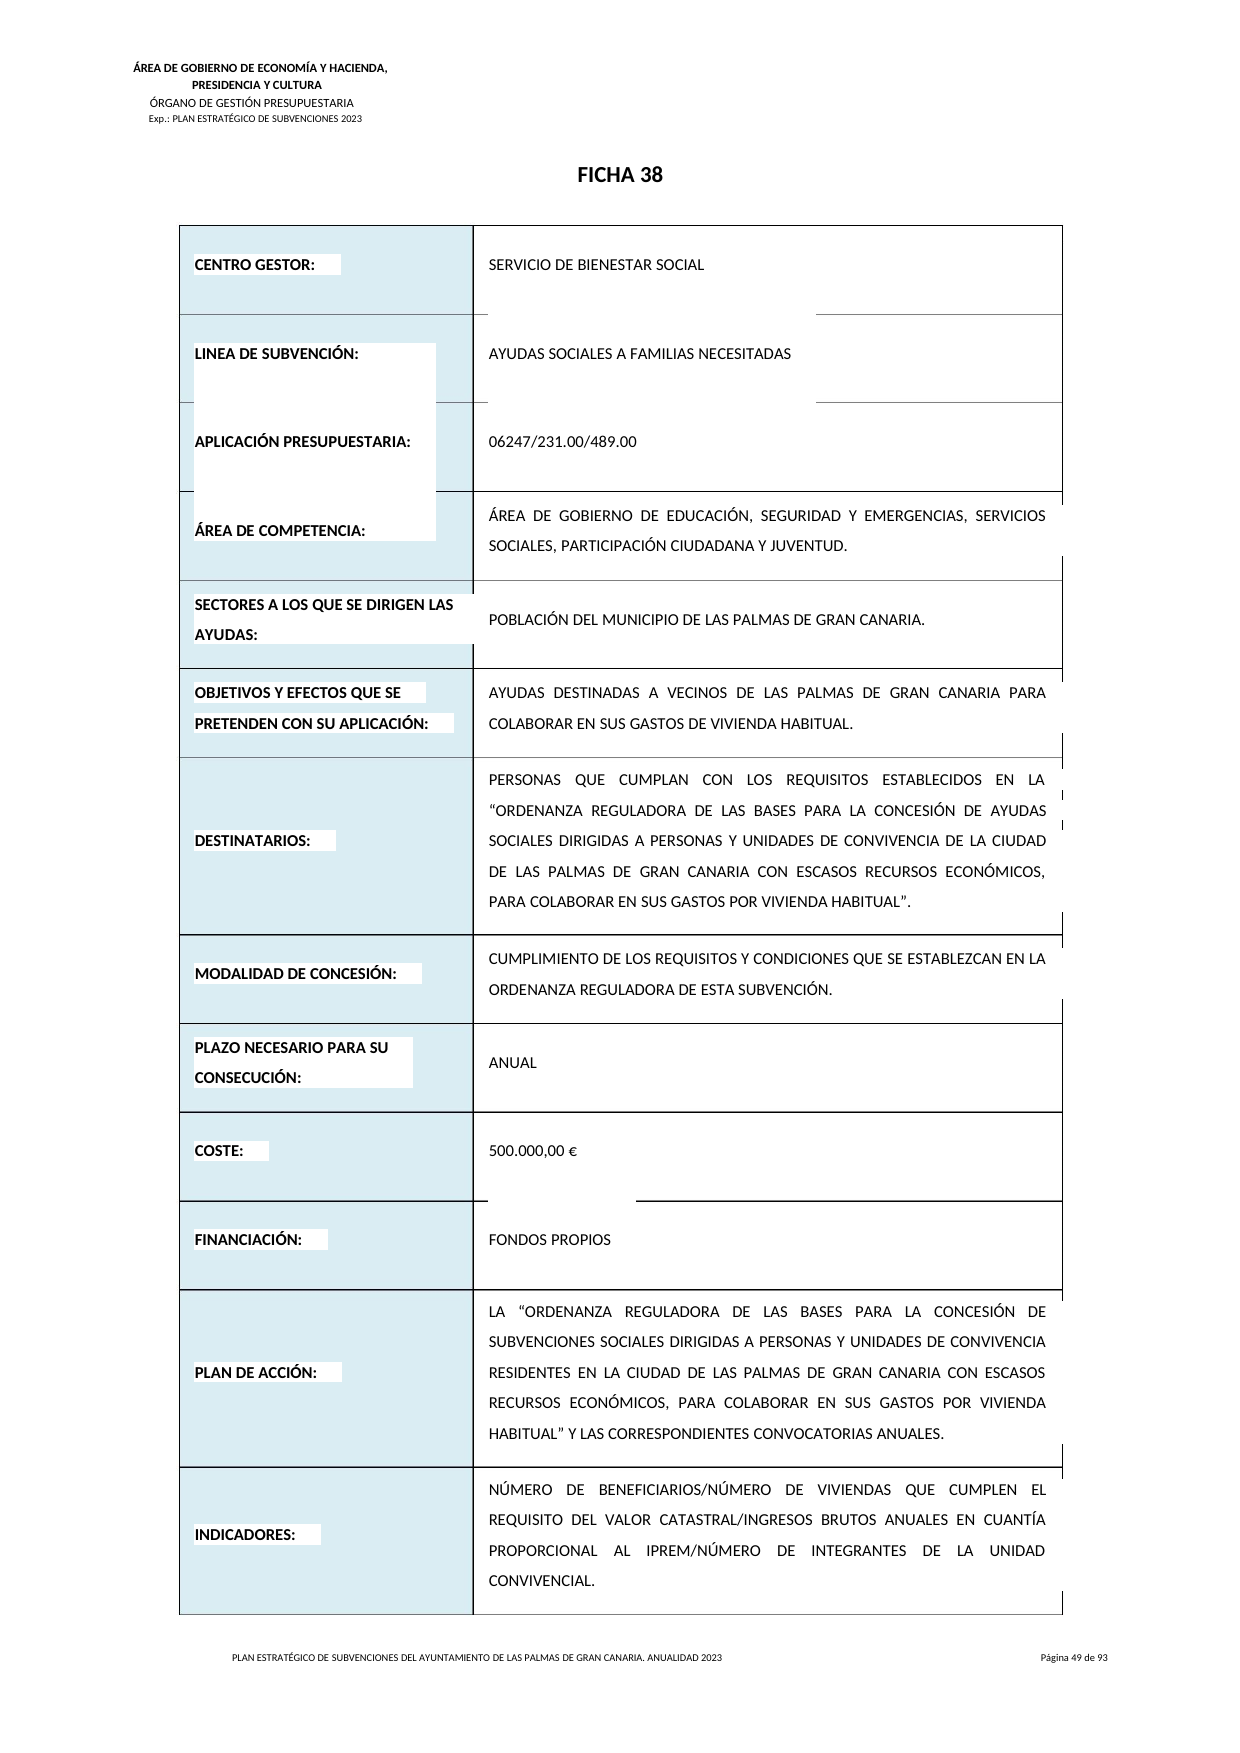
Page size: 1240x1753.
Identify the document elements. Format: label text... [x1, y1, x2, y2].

text COSTE: [194, 1141, 269, 1161]
text RESIDENTES EN LA CIUDAD DE LAS PALMAS DE GRAN CANARIA CON ESCASOS [488, 1362, 1071, 1383]
text ÁREA DE GOBIERNO DE ECONOMÍA Y HACIENDA, [133, 60, 412, 75]
text PLAZO NECESARIO PARA SU [194, 1037, 413, 1057]
text POBLACIÓN DEL MUNICIPIO DE LAS PALMAS DE GRAN CANARIA. [488, 609, 951, 629]
text AYUDAS DESTINADAS A VECINOS DE LAS PALMAS DE GRAN CANARIA PARA [488, 682, 1071, 703]
text SERVICIO DE BIENESTAR SOCIAL [488, 254, 816, 275]
text CONVIVENCIAL. [488, 1570, 1071, 1591]
text HABITUAL” Y LAS CORRESPONDIENTES CONVOCATORIAS ANUALES. [488, 1423, 1071, 1444]
text CENTRO GESTOR: [194, 254, 341, 275]
text 06247/231.00/489.00 [488, 432, 816, 452]
text Exp.: PLAN ESTRATÉGICO DE SUBVENCIONES 2023 [149, 112, 412, 125]
text SOCIALES DIRIGIDAS A PERSONAS Y UNIDADES DE CONVIVENCIA DE LA CIUDAD [488, 830, 1071, 851]
text NÚMERO DE BENEFICIARIOS/NÚMERO DE VIVIENDAS QUE CUMPLEN EL [488, 1479, 1071, 1499]
text ORDENANZA REGULADORA DE ESTA SUBVENCIÓN. [488, 979, 1071, 999]
text SECTORES A LOS QUE SE DIRIGEN LAS [194, 594, 478, 614]
text RECURSOS ECONÓMICOS, PARA COLABORAR EN SUS GASTOS POR VIVIENDA [488, 1393, 1071, 1413]
text ÁREA DE GOBIERNO DE EDUCACIÓN, SEGURIDAD Y EMERGENCIAS, SERVICIOS [488, 505, 1071, 525]
text REQUISITO DEL VALOR CATASTRAL/INGRESOS BRUTOS ANUALES EN CUANTÍA [488, 1509, 1071, 1530]
text CUMPLIMIENTO DE LOS REQUISITOS Y CONDICIONES QUE SE ESTABLEZCAN EN LA [488, 948, 1071, 968]
text 500.000,00 € [488, 1141, 636, 1161]
text PRETENDEN CON SU APLICACIÓN: [194, 713, 454, 733]
text SOCIALES, PARTICIPACIÓN CIUDADANA Y JUVENTUD. [488, 535, 1071, 556]
text AYUDAS: [194, 624, 478, 644]
text ANUAL [488, 1052, 562, 1072]
text AYUDAS SOCIALES A FAMILIAS NECESITADAS [488, 343, 816, 363]
text PLAN ESTRATÉGICO DE SUBVENCIONES DEL AYUNTAMIENTO DE LAS PALMAS DE GRAN CANARIA. ANUALIDAD 2023 [232, 1652, 746, 1664]
text DESTINATARIOS: [194, 830, 336, 851]
text FONDOS PROPIOS [488, 1229, 636, 1250]
text PRESIDENCIA Y CULTURA [192, 77, 412, 93]
text CONSECUCIÓN: [194, 1067, 413, 1088]
text LA “ORDENANZA REGULADORA DE LAS BASES PARA LA CONCESIÓN DE [488, 1301, 1071, 1322]
text INDICADORES: [194, 1524, 321, 1545]
text FINANCIACIÓN: [194, 1229, 328, 1250]
text APLICACIÓN PRESUPUESTARIA: [194, 432, 436, 452]
text MODALIDAD DE CONCESIÓN: [194, 963, 422, 984]
text ÓRGANO DE GESTIÓN PRESUPUESTARIA [149, 95, 412, 110]
text OBJETIVOS Y EFECTOS QUE SE [194, 682, 426, 703]
text “ORDENANZA REGULADORA DE LAS BASES PARA LA CONCESIÓN DE AYUDAS [488, 800, 1071, 820]
text PLAN DE ACCIÓN: [194, 1362, 342, 1382]
text FICHA 38 [577, 160, 688, 188]
text ÁREA DE COMPETENCIA: [194, 520, 436, 541]
text COLABORAR EN SUS GASTOS DE VIVIENDA HABITUAL. [488, 713, 1071, 733]
text PERSONAS QUE CUMPLAN CON LOS REQUISITOS ESTABLECIDOS EN LA [488, 769, 1071, 790]
text Página 49 de 93 [1041, 1652, 1123, 1664]
text PARA COLABORAR EN SUS GASTOS POR VIVIENDA HABITUAL”. [488, 891, 1071, 912]
text LINEA DE SUBVENCIÓN: [194, 343, 436, 363]
text PROPORCIONAL AL IPREM/NÚMERO DE INTEGRANTES DE LA UNIDAD [488, 1540, 1071, 1560]
text SUBVENCIONES SOCIALES DIRIGIDAS A PERSONAS Y UNIDADES DE CONVIVENCIA [488, 1332, 1071, 1352]
text DE LAS PALMAS DE GRAN CANARIA CON ESCASOS RECURSOS ECONÓMICOS, [488, 861, 1071, 881]
